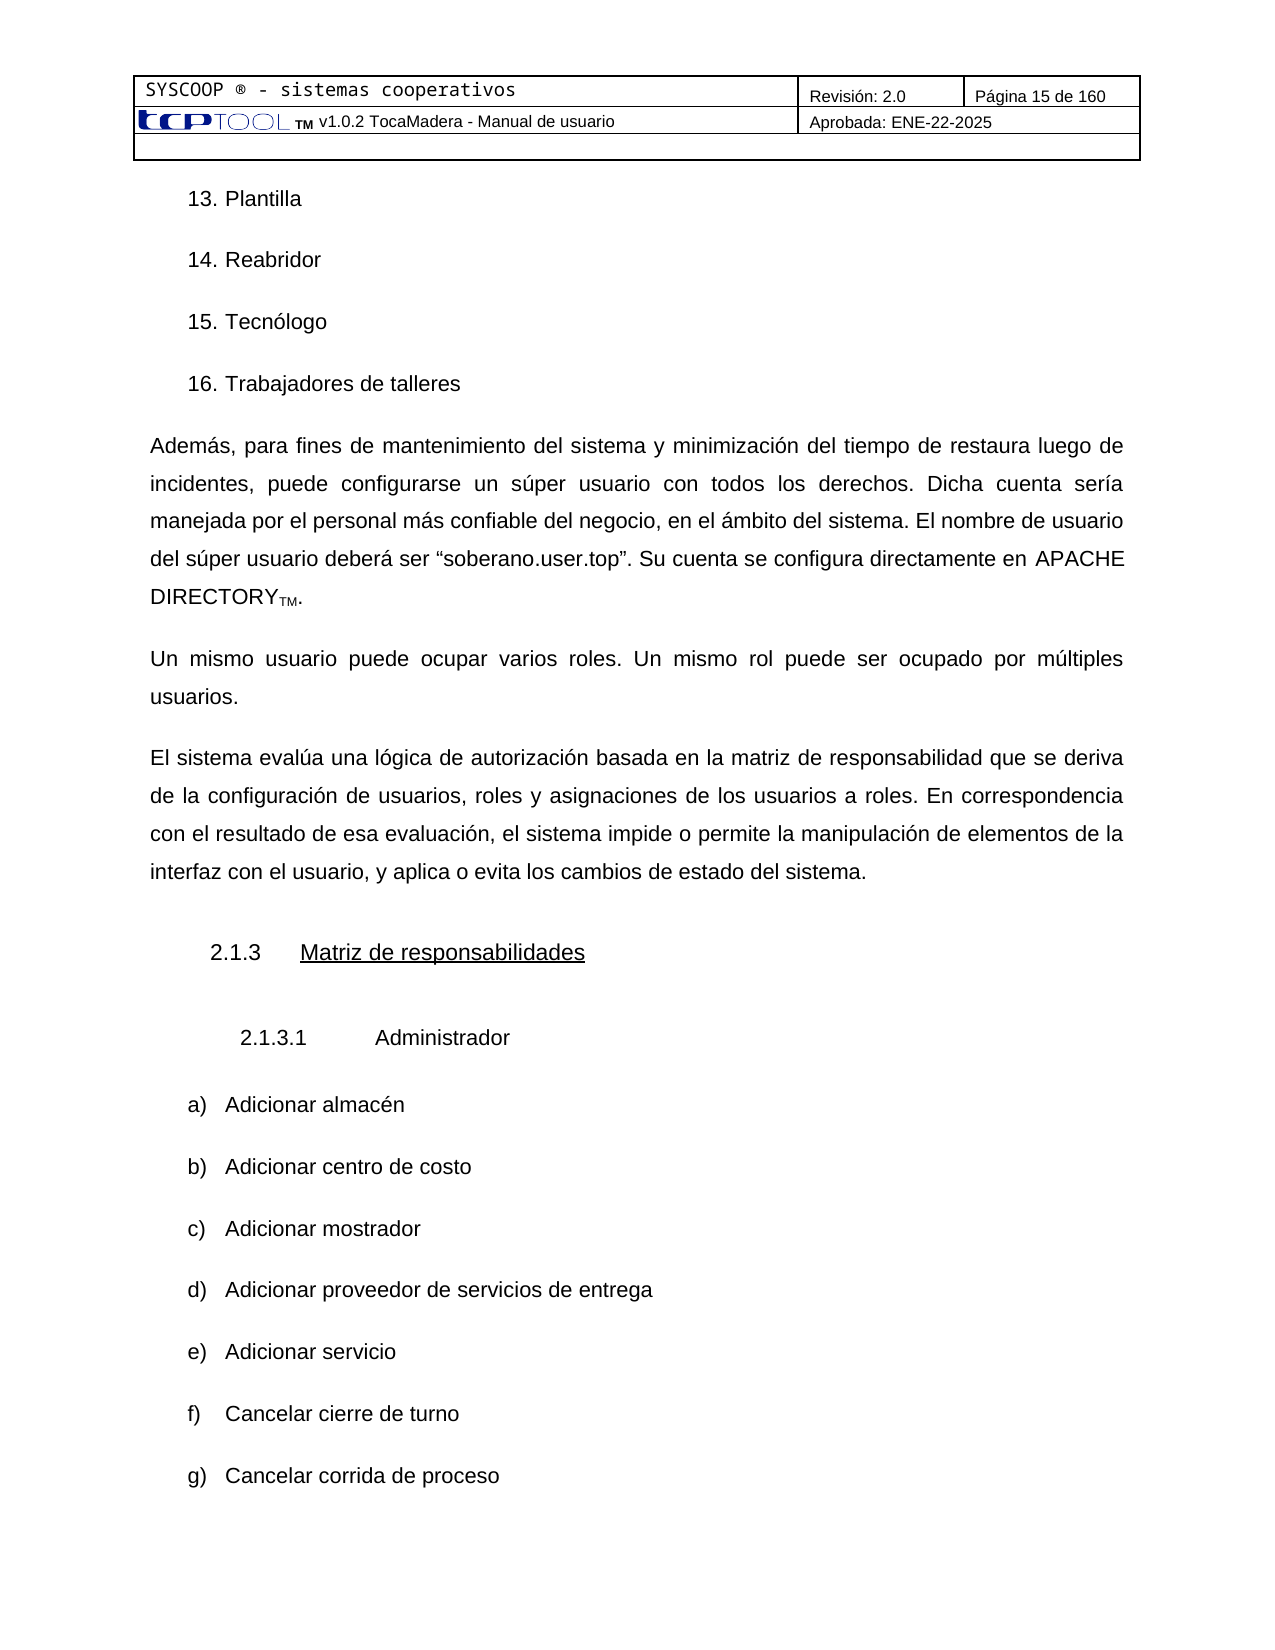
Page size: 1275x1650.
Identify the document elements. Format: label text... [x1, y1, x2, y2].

list Adicionar almacén [187, 1092, 1125, 1117]
text Además, para fines de mantenimiento del sistema y minimización del tiempo de restaura luego de incidentes, puede configurarse un súper usuario con todos los derechos. Dicha cuenta sería manejada por el personal más confiable del negocio, en el ámbito del sistema. El nombre de usuario del súper usuario deberá ser “soberano.user.top”. Su cuenta se configura directamente en APACHE DIRECTORYTM. [150, 433, 1125, 609]
subtitle Matriz de responsabilidades [210, 938, 1125, 965]
list Tecnólogo [187, 309, 1125, 334]
text Un mismo usuario puede ocupar varios roles. Un mismo rol puede ser ocupado por múltiples usuarios. [150, 646, 1125, 709]
subtitle Administrador [240, 1025, 1125, 1050]
list Trabajadores de talleres [187, 371, 1125, 396]
picture [138, 110, 290, 130]
list Adicionar centro de costo [187, 1154, 1125, 1179]
list Cancelar cierre de turno [187, 1401, 1125, 1426]
text El sistema evalúa una lógica de autorización basada en la matriz de responsabilidad que se deriva de la configuración de usuarios, roles y asignaciones de los usuarios a roles. En correspondencia con el resultado de esa evaluación, el sistema impide o permite la manipulación de elementos de la interfaz con el usuario, y aplica o evita los cambios de estado del sistema. [150, 745, 1125, 884]
list Plantilla [187, 186, 1125, 211]
list Adicionar proveedor de servicios de entrega [187, 1277, 1125, 1303]
list Cancelar corrida de proceso [187, 1463, 1125, 1488]
list Adicionar mostrador [187, 1216, 1125, 1241]
list Reabridor [187, 247, 1125, 273]
list Adicionar servicio [187, 1339, 1125, 1364]
